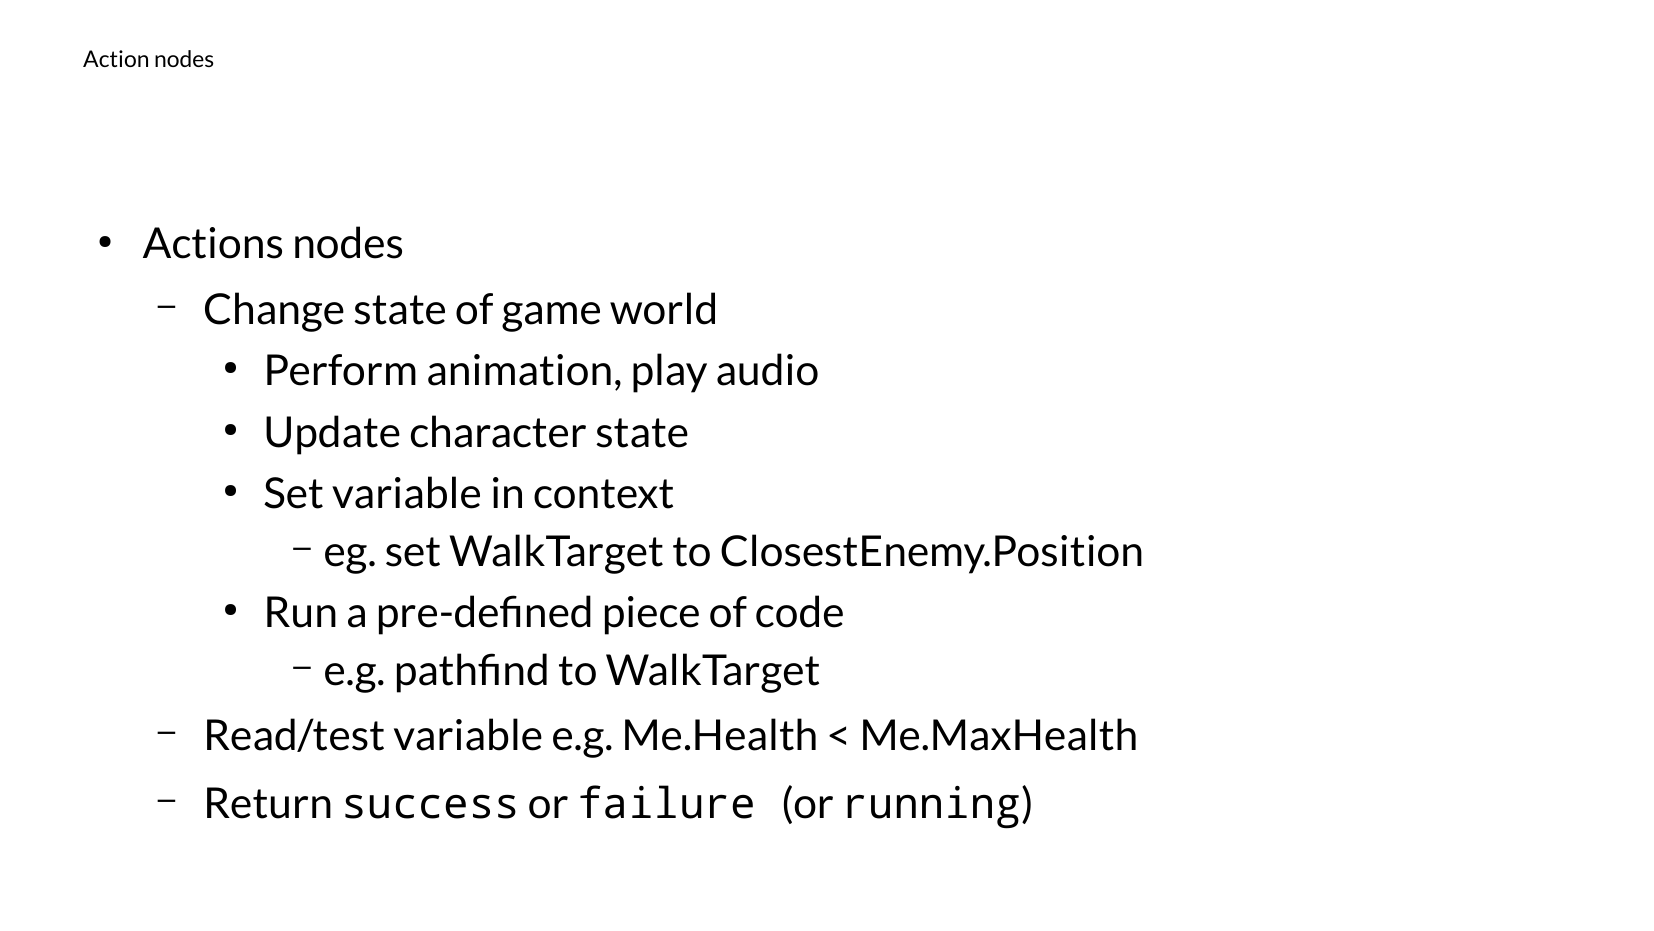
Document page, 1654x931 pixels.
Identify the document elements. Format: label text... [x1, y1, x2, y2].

list Actions nodes Change state of game world Perform animation, play audio Update character state Set variable in context eg. set WalkTarget to ClosestEnemy.Position Run a pre-defined piece of code e.g. pathfind to WalkTarget Read/test variable e.g. Me.Health < Me.MaxHealth Return success or failure (or running) [82, 217, 1571, 839]
title Action nodes [83, 0, 1571, 119]
